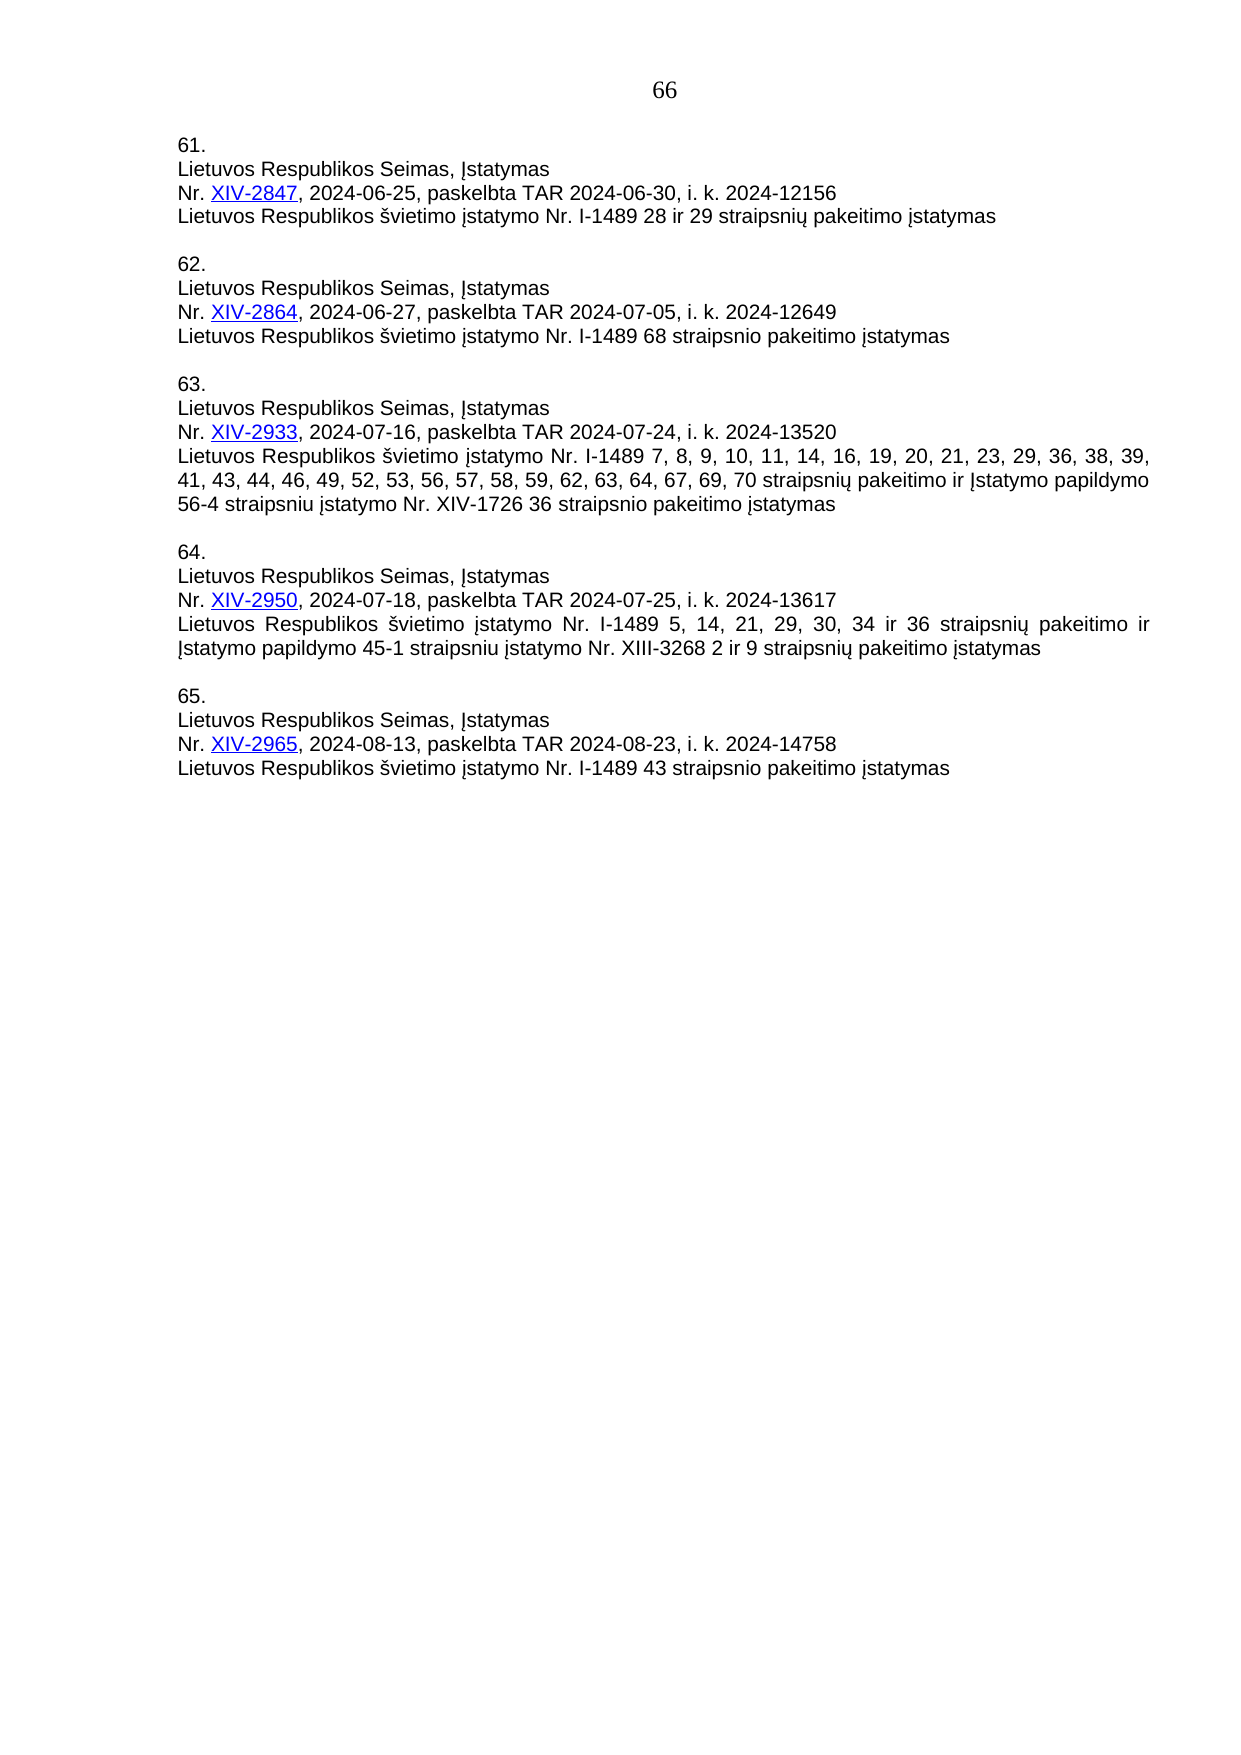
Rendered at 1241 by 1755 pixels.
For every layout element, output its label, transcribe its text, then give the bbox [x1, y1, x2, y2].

text Nr. XIV-2933, 2024-07-16, paskelbta TAR 2024-07-24, i. k. 2024-13520 [177, 420, 1152, 444]
text Lietuvos Respublikos Seimas, Įstatymas [177, 396, 1152, 420]
text Nr. XIV-2847, 2024-06-25, paskelbta TAR 2024-06-30, i. k. 2024-12156 [177, 180, 1152, 204]
text Nr. XIV-2950, 2024-07-18, paskelbta TAR 2024-07-25, i. k. 2024-13617 [177, 588, 1152, 612]
text Lietuvos Respublikos Seimas, Įstatymas [177, 564, 1152, 588]
text Lietuvos Respublikos Seimas, Įstatymas [177, 156, 1152, 180]
text Nr. XIV-2965, 2024-08-13, paskelbta TAR 2024-08-23, i. k. 2024-14758 [177, 731, 1152, 755]
text 64. [177, 540, 1152, 564]
text Nr. XIV-2864, 2024-06-27, paskelbta TAR 2024-07-05, i. k. 2024-12649 [177, 300, 1152, 324]
text Lietuvos Respublikos švietimo įstatymo Nr. I-1489 68 straipsnio pakeitimo įstatymas [177, 324, 1152, 348]
text Lietuvos Respublikos Seimas, Įstatymas [177, 707, 1152, 731]
text Lietuvos Respublikos švietimo įstatymo Nr. I-1489 5, 14, 21, 29, 30, 34 ir 36 straipsnių pakeitimo ir Įstatymo papildymo 45-1 straipsniu įstatymo Nr. XIII-3268 2 ir 9 straipsnių pakeitimo įstatymas [177, 612, 1152, 659]
text Lietuvos Respublikos švietimo įstatymo Nr. I-1489 7, 8, 9, 10, 11, 14, 16, 19, 20, 21, 23, 29, 36, 38, 39, 41, 43, 44, 46, 49, 52, 53, 56, 57, 58, 59, 62, 63, 64, 67, 69, 70 straipsnių pakeitimo ir Įstatymo papildymo 56-4 straipsniu įstatymo Nr. XIV-1726 36 straipsnio pakeitimo įstatymas [177, 444, 1152, 516]
text 63. [177, 372, 1152, 396]
text Lietuvos Respublikos švietimo įstatymo Nr. I-1489 28 ir 29 straipsnių pakeitimo įstatymas [177, 204, 1152, 228]
text Lietuvos Respublikos švietimo įstatymo Nr. I-1489 43 straipsnio pakeitimo įstatymas [177, 755, 1152, 779]
text 65. [177, 683, 1152, 707]
text 62. [177, 252, 1152, 276]
text 61. [177, 132, 1152, 156]
text Lietuvos Respublikos Seimas, Įstatymas [177, 276, 1152, 300]
